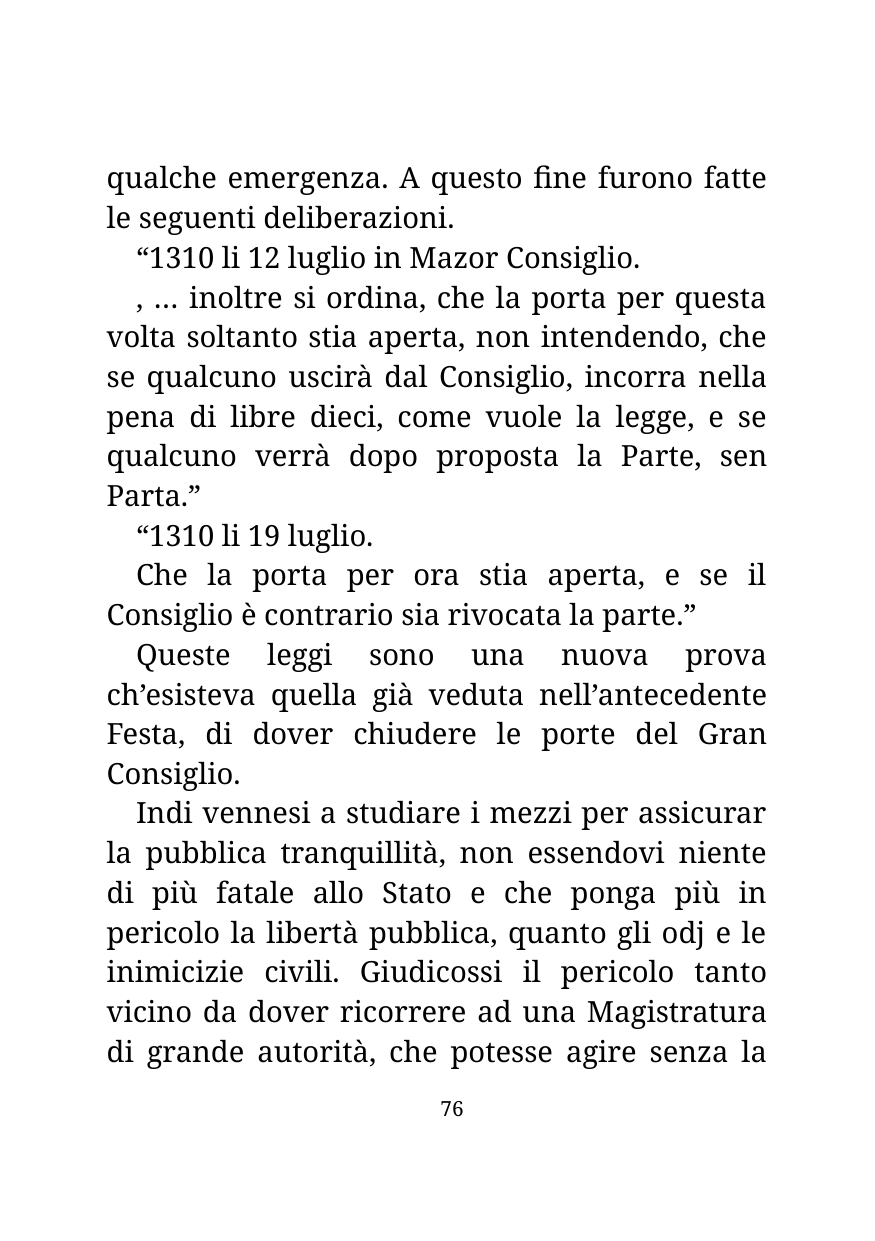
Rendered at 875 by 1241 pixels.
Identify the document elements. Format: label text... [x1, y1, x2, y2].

text Queste leggi sono una nuova prova ch’esisteva quella già veduta nell’antecedente Festa, di dover chiudere le porte del Gran Consiglio. [106, 634, 768, 793]
text Indi vennesi a studiare i mezzi per assicurar la pubblica tranquillità, non essendovi niente di più fatale allo Stato e che ponga più in pericolo la libertà pubblica, quanto gli odj e le inimicizie civili. Giudicossi il pericolo tanto vicino da dover ricorrere ad una Magistratura di grande autorità, che potesse agire senza la [106, 793, 768, 1071]
text “1310 li 12 luglio in Mazor Consiglio. [106, 237, 768, 277]
text Che la porta per ora stia aperta, e se il Consiglio è contrario sia rivocata la parte.” [106, 555, 768, 634]
text “1310 li 19 luglio. [106, 515, 768, 555]
text qualche emergenza. A questo fine furono fatte le seguenti deliberazioni. [106, 158, 768, 237]
text , … inoltre si ordina, che la porta per questa volta soltanto stia aperta, non intendendo, che se qualcuno uscirà dal Consiglio, incorra nella pena di libre dieci, come vuole la legge, e se qualcuno verrà dopo proposta la Parte, sen Parta.” [106, 277, 768, 515]
